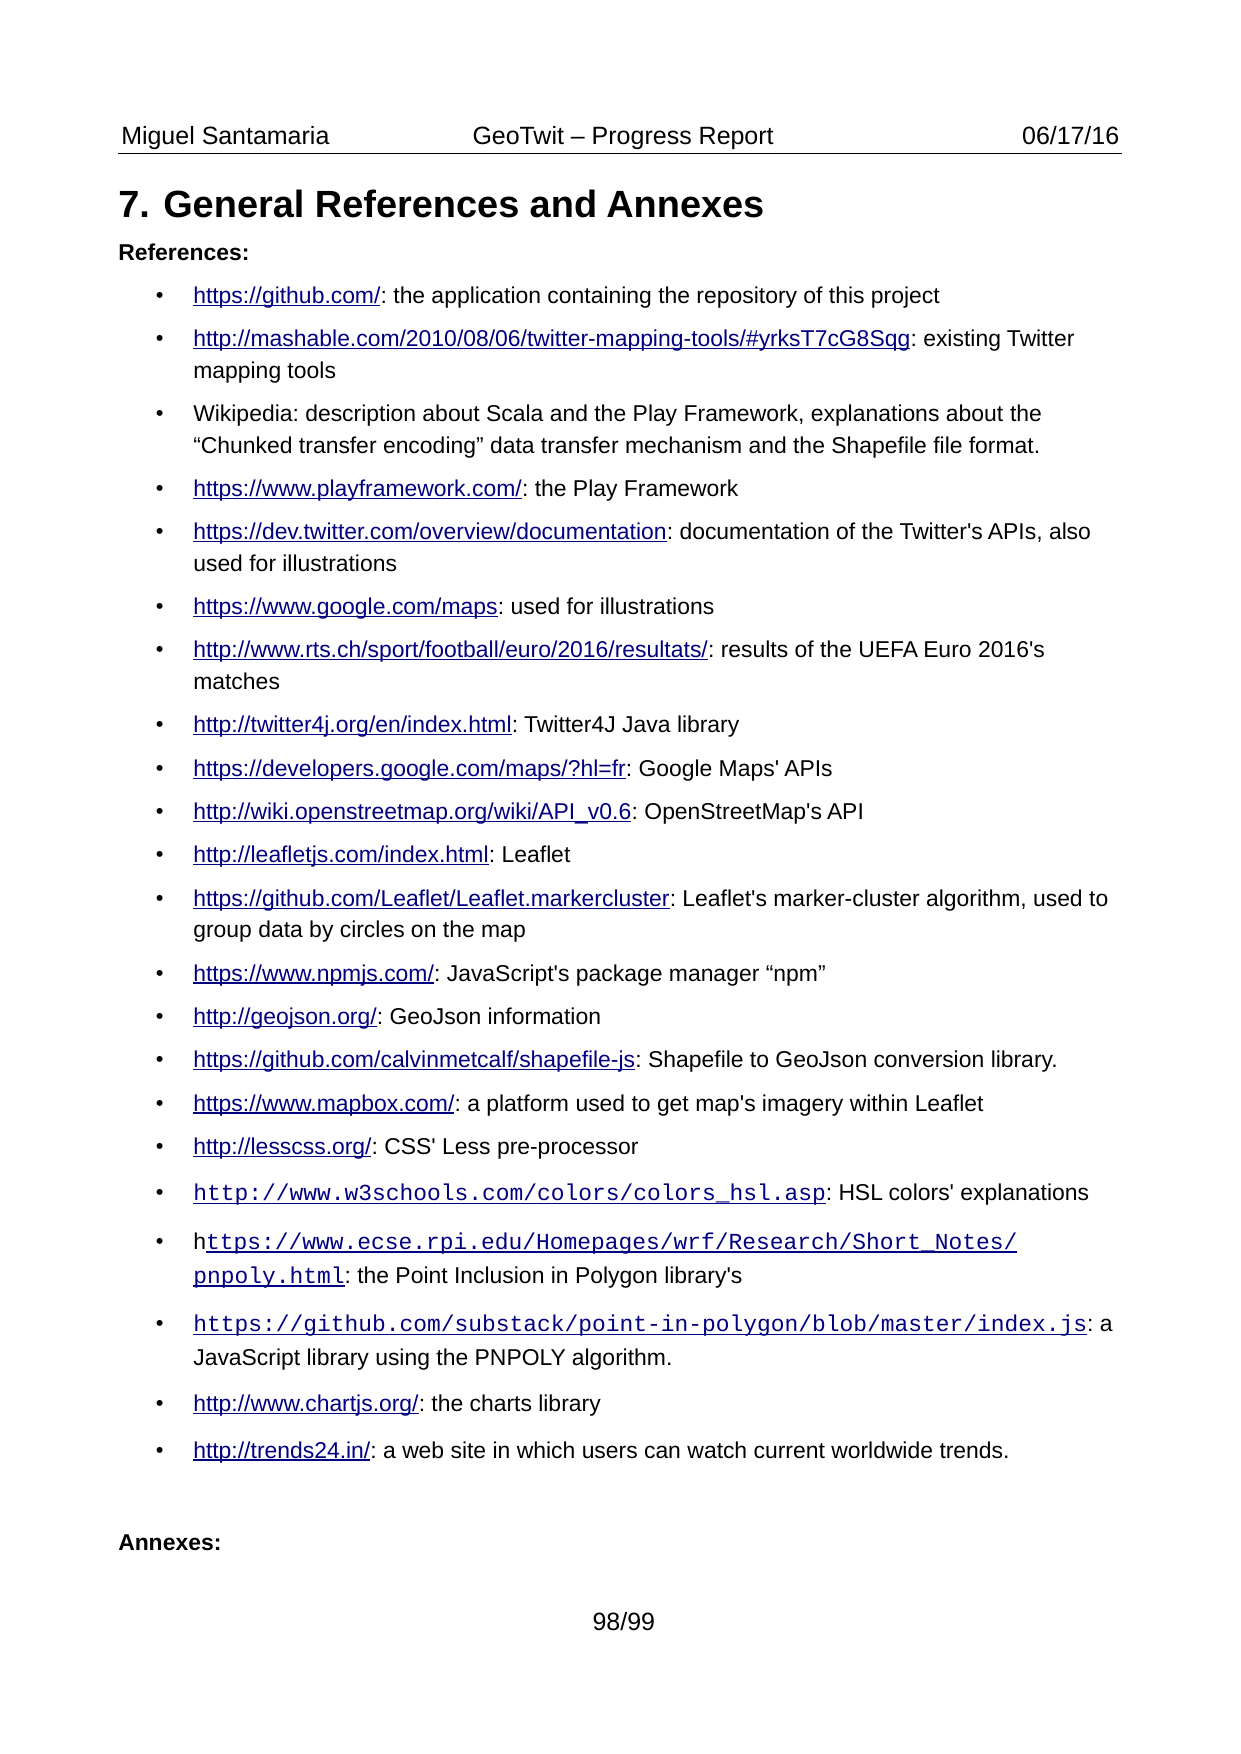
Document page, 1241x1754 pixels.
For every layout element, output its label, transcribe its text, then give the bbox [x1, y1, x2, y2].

list https://www.ecse.rpi.edu/Homepages/wrf/Research/Short_Notes/pnpoly.html: the Point Inclusion in Polygon library's [156, 1228, 1122, 1290]
list http://twitter4j.org/en/index.html: Twitter4J Java library [156, 711, 1122, 738]
list https://github.com/calvinmetcalf/shapefile-js: Shapefile to GeoJson conversion library. [156, 1046, 1122, 1073]
list https://developers.google.com/maps/?hl=fr: Google Maps' APIs [156, 755, 1122, 781]
list https://dev.twitter.com/overview/documentation: documentation of the Twitter's APIs, also used for illustrations [156, 518, 1122, 576]
list http://geojson.org/: GeoJson information [156, 1003, 1122, 1029]
list http://mashable.com/2010/08/06/twitter-mapping-tools/#yrksT7cG8Sqg: existing Twitter mapping tools [156, 325, 1122, 383]
list http://wiki.openstreetmap.org/wiki/API_v0.6: OpenStreetMap's API [156, 798, 1122, 824]
text References: [118, 238, 1122, 265]
list http://www.chartjs.org/: the charts library [156, 1390, 1122, 1417]
text Annexes: [118, 1529, 1122, 1556]
list http://leafletjs.com/index.html: Leaflet [156, 841, 1122, 868]
list https://www.npmjs.com/: JavaScript's package manager “npm” [156, 959, 1122, 986]
list https://www.google.com/maps: used for illustrations [156, 593, 1122, 619]
list http://www.rts.ch/sport/football/euro/2016/resultats/: results of the UEFA Euro 2016's matches [156, 636, 1122, 694]
list http://trends24.in/: a web site in which users can watch current worldwide trends. [156, 1437, 1122, 1463]
list https://github.com/substack/point-in-polygon/blob/master/index.js: a JavaScript library using the PNPOLY algorithm. [156, 1310, 1122, 1370]
list Wikipedia: description about Scala and the Play Framework, explanations about the “Chunked transfer encoding” data transfer mechanism and the Shapefile file format. [156, 400, 1122, 458]
subtitle General References and Annexes [118, 182, 1122, 226]
list http://www.w3schools.com/colors/colors_hsl.asp: HSL colors' explanations [156, 1179, 1122, 1208]
list https://github.com/Leaflet/Leaflet.markercluster: Leaflet's marker-cluster algorithm, used to group data by circles on the map [156, 885, 1122, 943]
list http://lesscss.org/: CSS' Less pre-processor [156, 1133, 1122, 1159]
list https://www.mapbox.com/: a platform used to get map's imagery within Leaflet [156, 1089, 1122, 1116]
list https://www.playframework.com/: the Play Framework [156, 475, 1122, 501]
list https://github.com/: the application containing the repository of this project [156, 282, 1122, 308]
